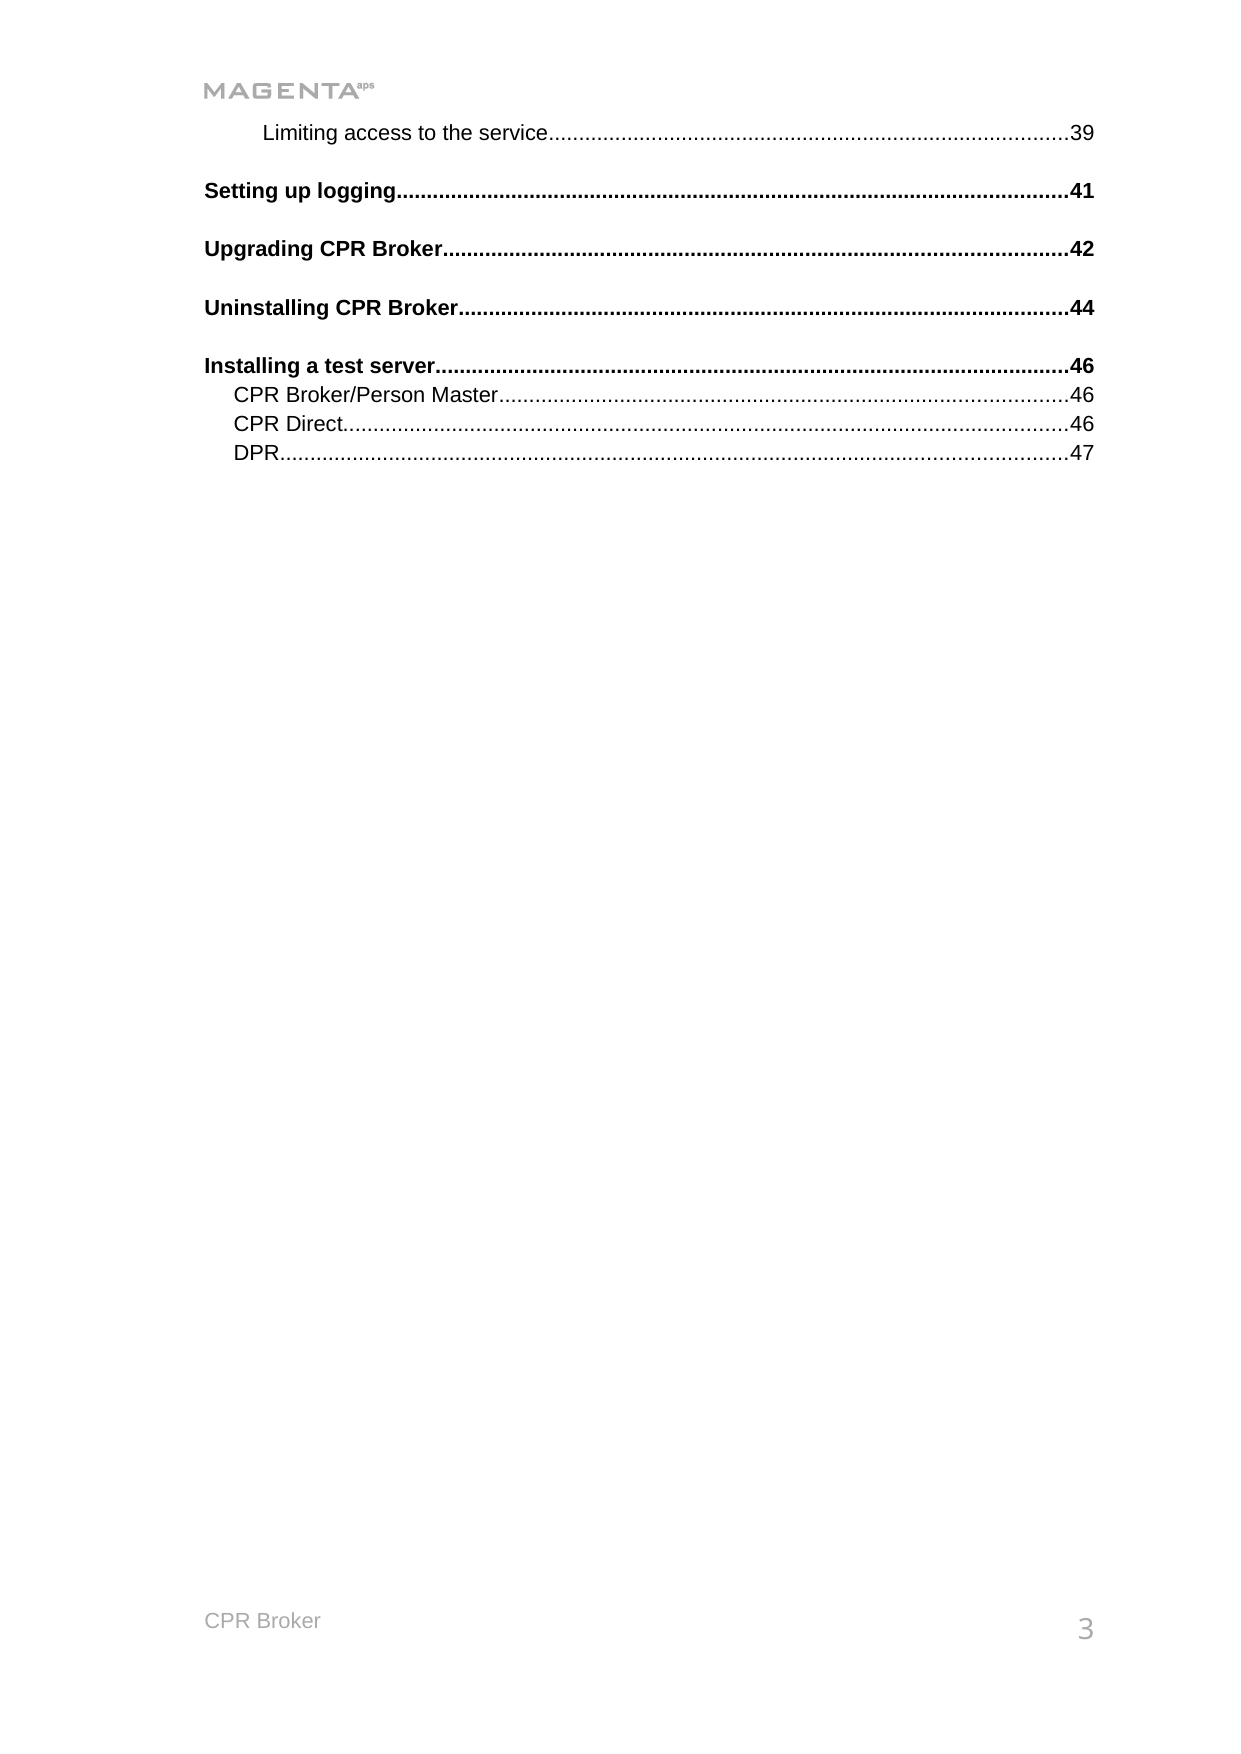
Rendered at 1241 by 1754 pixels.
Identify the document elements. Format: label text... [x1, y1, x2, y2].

text Setting up logging 41 [204, 175, 1094, 204]
text CPR Direct 46 [233, 408, 1094, 437]
text CPR Broker/Person Master 46 [233, 379, 1094, 408]
text Limiting access to the service 39 [262, 117, 1094, 146]
text Installing a test server 46 [204, 350, 1094, 379]
text Upgrading CPR Broker 42 [204, 233, 1094, 262]
text Uninstalling CPR Broker 44 [204, 292, 1094, 321]
text DPR 47 [233, 437, 1094, 467]
